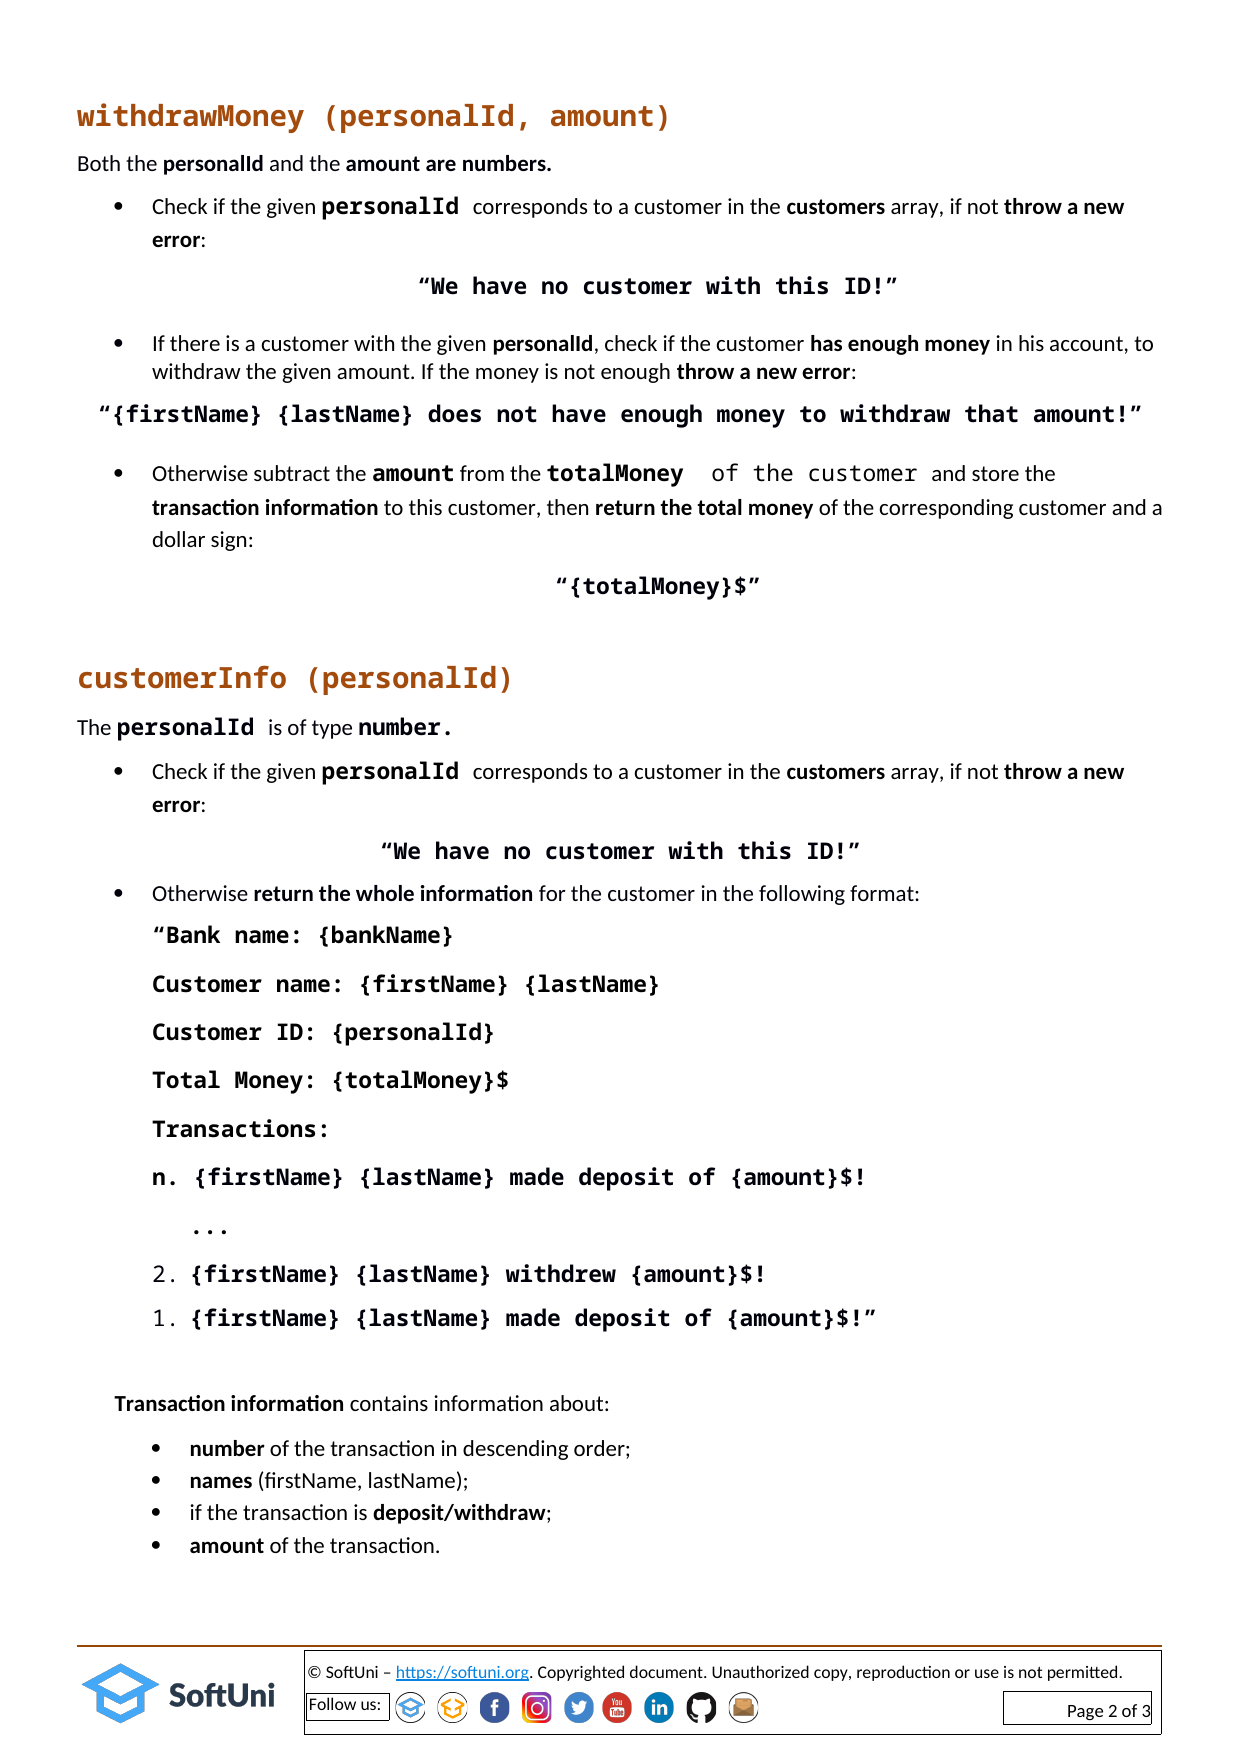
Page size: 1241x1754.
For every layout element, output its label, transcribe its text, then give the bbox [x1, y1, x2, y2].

text Customer name: {firstName} {lastName} [152, 968, 1163, 999]
list {firstName} {lastName} made deposit of {amount}$!” [152, 1302, 1163, 1333]
picture [686, 1692, 717, 1723]
list Otherwise subtract the amount from the totalMoney of the customer and store the transaction information to this customer, then return the total money of the corresponding customer and a dollar sign: [114, 457, 1163, 553]
list Check if the given personalId corresponds to a customer in the customers array, if not throw a new error: [114, 755, 1163, 818]
text Total Money: {totalMoney}$ [152, 1064, 1163, 1096]
picture [75, 1658, 281, 1729]
picture [665, 1692, 674, 1701]
list ... [189, 1210, 1163, 1241]
picture [522, 1692, 552, 1723]
picture [480, 1692, 510, 1723]
subtitle customerInfo (personalId) [77, 657, 1163, 697]
list names (firstName, lastName); [152, 1466, 1163, 1494]
picture [395, 1692, 425, 1723]
picture [602, 1692, 632, 1723]
list if the transaction is deposit/withdraw; [152, 1498, 1163, 1527]
picture [665, 1714, 674, 1723]
text “We have no customer with this ID!” [77, 835, 1163, 866]
list Otherwise return the whole information for the customer in the following format: [114, 879, 1163, 907]
list number of the transaction in descending order; [152, 1434, 1163, 1462]
text The personalId is of type number. [77, 711, 1163, 742]
subtitle withdrawMoney (personalId, amount) [77, 95, 1163, 135]
text “{totalMoney}$” [152, 569, 1163, 601]
list If there is a customer with the given personalId, check if the customer has enough money in his account, to withdraw the given amount. If the money is not enough throw a new error: [114, 329, 1163, 385]
picture [644, 1692, 653, 1701]
text “{firstName} {lastName} does not have enough money to withdraw that amount!” [77, 398, 1163, 429]
text Transactions: [152, 1113, 1163, 1144]
picture [437, 1692, 468, 1723]
text Customer ID: {personalId} [152, 1016, 1163, 1047]
picture [564, 1692, 594, 1723]
list Check if the given personalId corresponds to a customer in the customers array, if not throw a new error: [114, 190, 1163, 253]
text n. {firstName} {lastName} made deposit of {amount}$! [152, 1161, 1163, 1193]
list {firstName} {lastName} withdrew {amount}$! [152, 1258, 1163, 1289]
text Both the personalId and the amount are numbers. [77, 149, 1163, 177]
picture [644, 1714, 653, 1723]
list amount of the transaction. [152, 1531, 1163, 1559]
text “Bank name: {bankName} [152, 919, 1163, 950]
text Transaction information contains information about: [114, 1389, 1163, 1417]
text “We have no customer with this ID!” [152, 270, 1163, 301]
picture [728, 1692, 759, 1723]
picture [658, 1705, 667, 1714]
